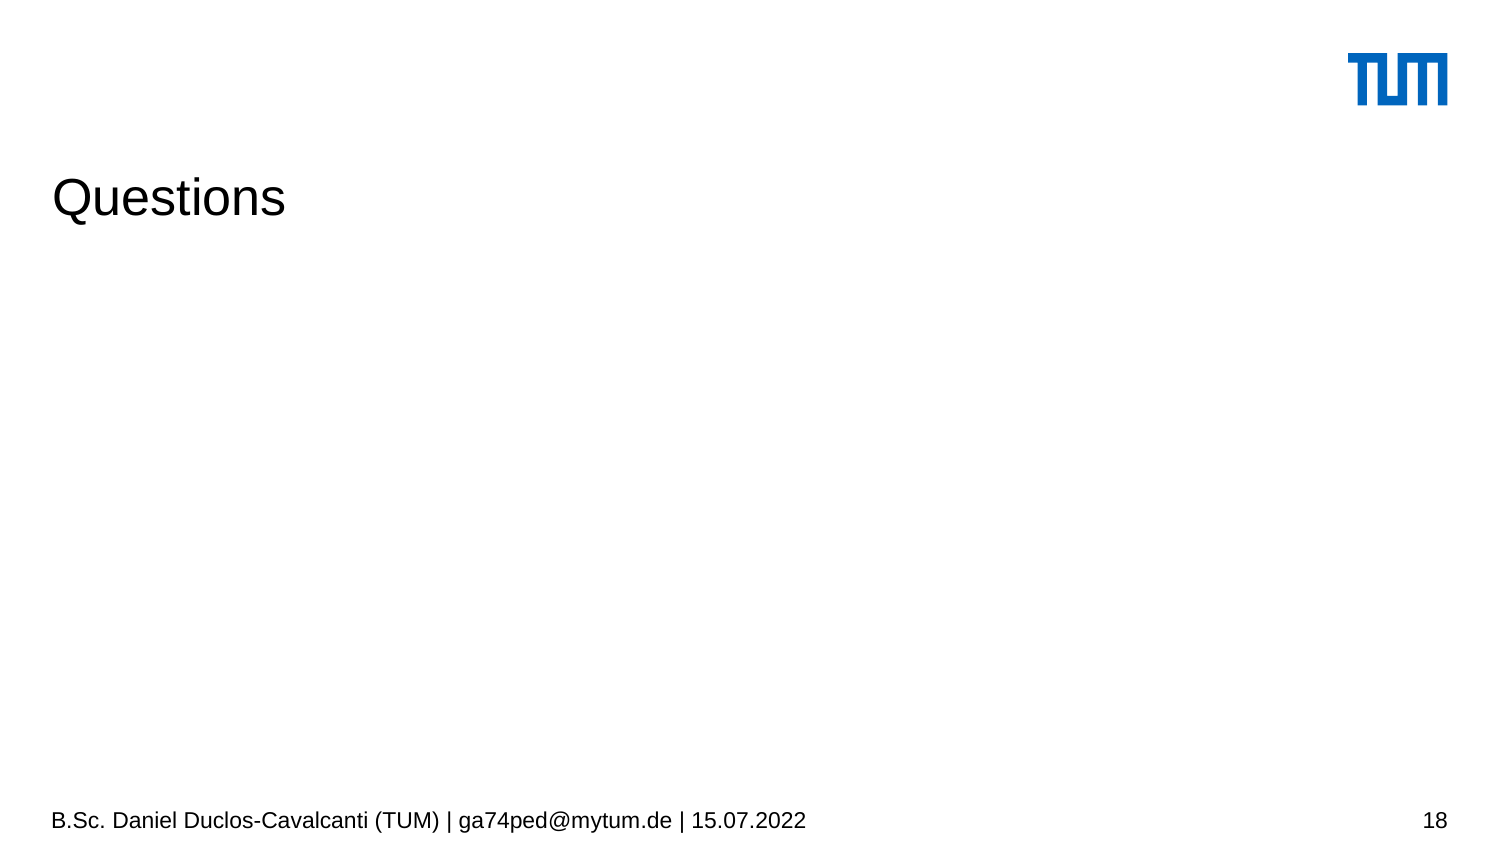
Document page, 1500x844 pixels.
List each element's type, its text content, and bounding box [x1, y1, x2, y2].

slide_number [1112, 796, 1448, 842]
title Questions [52, 159, 1449, 227]
footer B.Sc. Daniel Duclos-Cavalcanti (TUM) | ga74ped@mytum.de | 15.07.2022 [51, 796, 1112, 842]
